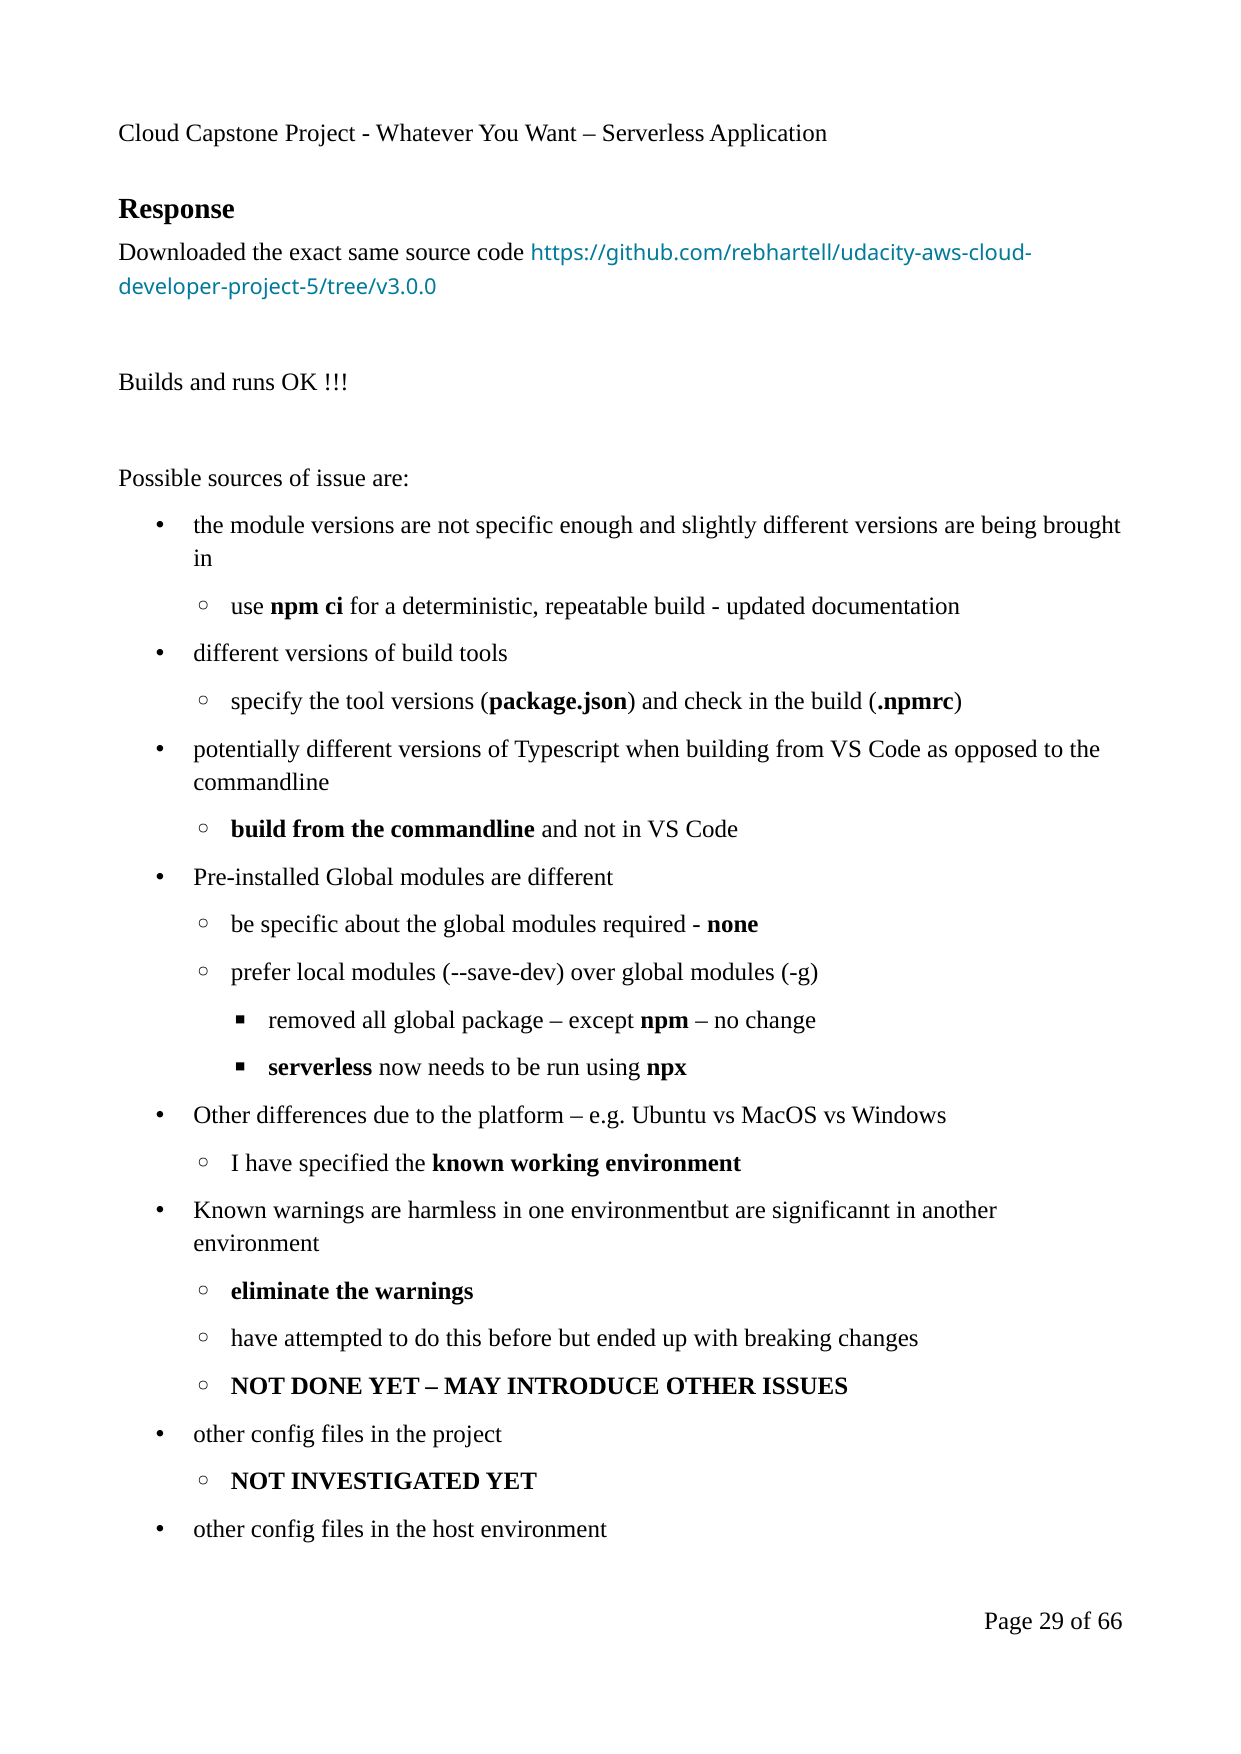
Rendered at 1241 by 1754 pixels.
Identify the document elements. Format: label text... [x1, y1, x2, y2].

list build from the commandline and not in VS Code [193, 814, 1122, 843]
list serverless now needs to be run using npx [231, 1052, 1122, 1081]
list other config files in the project [156, 1419, 1122, 1447]
list I have specified the known working environment [193, 1148, 1122, 1176]
subtitle Response [118, 191, 1122, 224]
text Possible sources of issue are: [118, 463, 1122, 491]
text Downloaded the exact same source code https://github.com/rebhartell/udacity-aws-cloud-developer-project-5/tree/v3.0.0 [118, 237, 1122, 301]
list removed all global package – except npm – no change [231, 1005, 1122, 1033]
list Pre-installed Global modules are different [156, 862, 1122, 891]
text Builds and runs OK !!! [118, 367, 1122, 396]
list be specific about the global modules required - none [193, 909, 1122, 938]
list prefer local modules (--save-dev) over global modules (-g) [193, 957, 1122, 986]
list Known warnings are harmless in one environmentbut are significannt in another environment [156, 1195, 1122, 1257]
list potentially different versions of Typescript when building from VS Code as opposed to the commandline [156, 734, 1122, 796]
list use npm ci for a deterministic, repeatable build - updated documentation [193, 591, 1122, 620]
list NOT DONE YET – MAY INTRODUCE OTHER ISSUES [193, 1371, 1122, 1400]
list different versions of build tools [156, 638, 1122, 667]
list NOT INVESTIGATED YET [193, 1466, 1122, 1495]
list specify the tool versions (package.json) and check in the build (.npmrc) [193, 686, 1122, 715]
list eliminate the warnings [193, 1276, 1122, 1304]
list the module versions are not specific enough and slightly different versions are being brought in [156, 510, 1122, 572]
list other config files in the host environment [156, 1514, 1122, 1543]
list Other differences due to the platform – e.g. Ubuntu vs MacOS vs Windows [156, 1100, 1122, 1129]
list have attempted to do this before but ended up with breaking changes [193, 1323, 1122, 1352]
